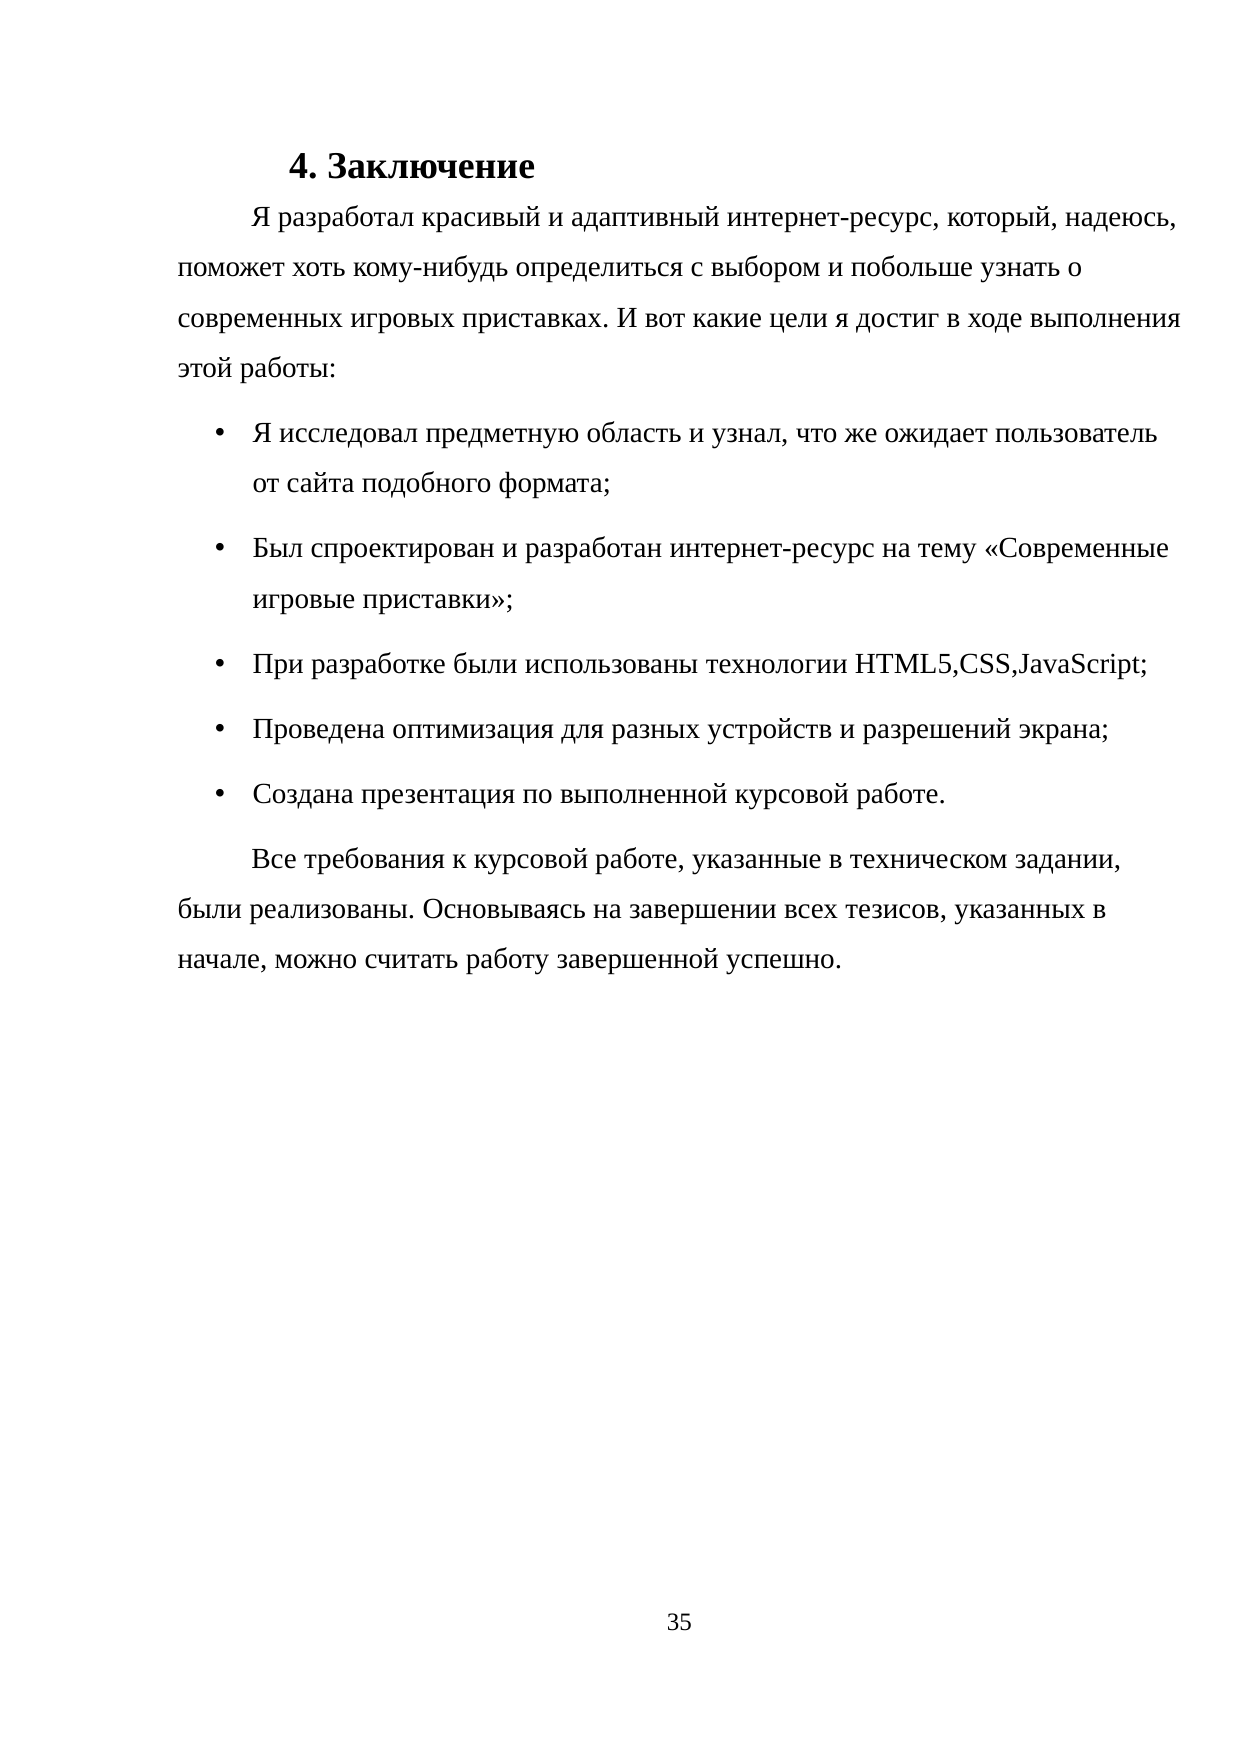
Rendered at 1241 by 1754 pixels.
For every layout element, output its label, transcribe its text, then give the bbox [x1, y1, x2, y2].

list Был спроектирован и разработан интернет-ресурс на тему «Современные игровые приставки»; [215, 530, 1181, 614]
list Я исследовал предметную область и узнал, что же ожидает пользователь от сайта подобного формата; [215, 415, 1181, 499]
list Проведена оптимизация для разных устройств и разрешений экрана; [215, 711, 1181, 744]
text Все требования к курсовой работе, указанные в техническом задании, были реализованы. Основываясь на завершении всех тезисов, указанных в начале, можно считать работу завершенной успешно. [177, 841, 1181, 975]
subtitle 4. Заключение [215, 143, 1181, 187]
text Я разработал красивый и адаптивный интернет-ресурс, который, надеюсь, поможет хоть кому-нибудь определиться с выбором и побольше узнать о современных игровых приставках. И вот какие цели я достиг в ходе выполнения этой работы: [177, 199, 1181, 384]
list При разработке были использованы технологии HTML5,CSS,JavaScript; [215, 646, 1181, 679]
list Создана презентация по выполненной курсовой работе. [215, 776, 1181, 809]
